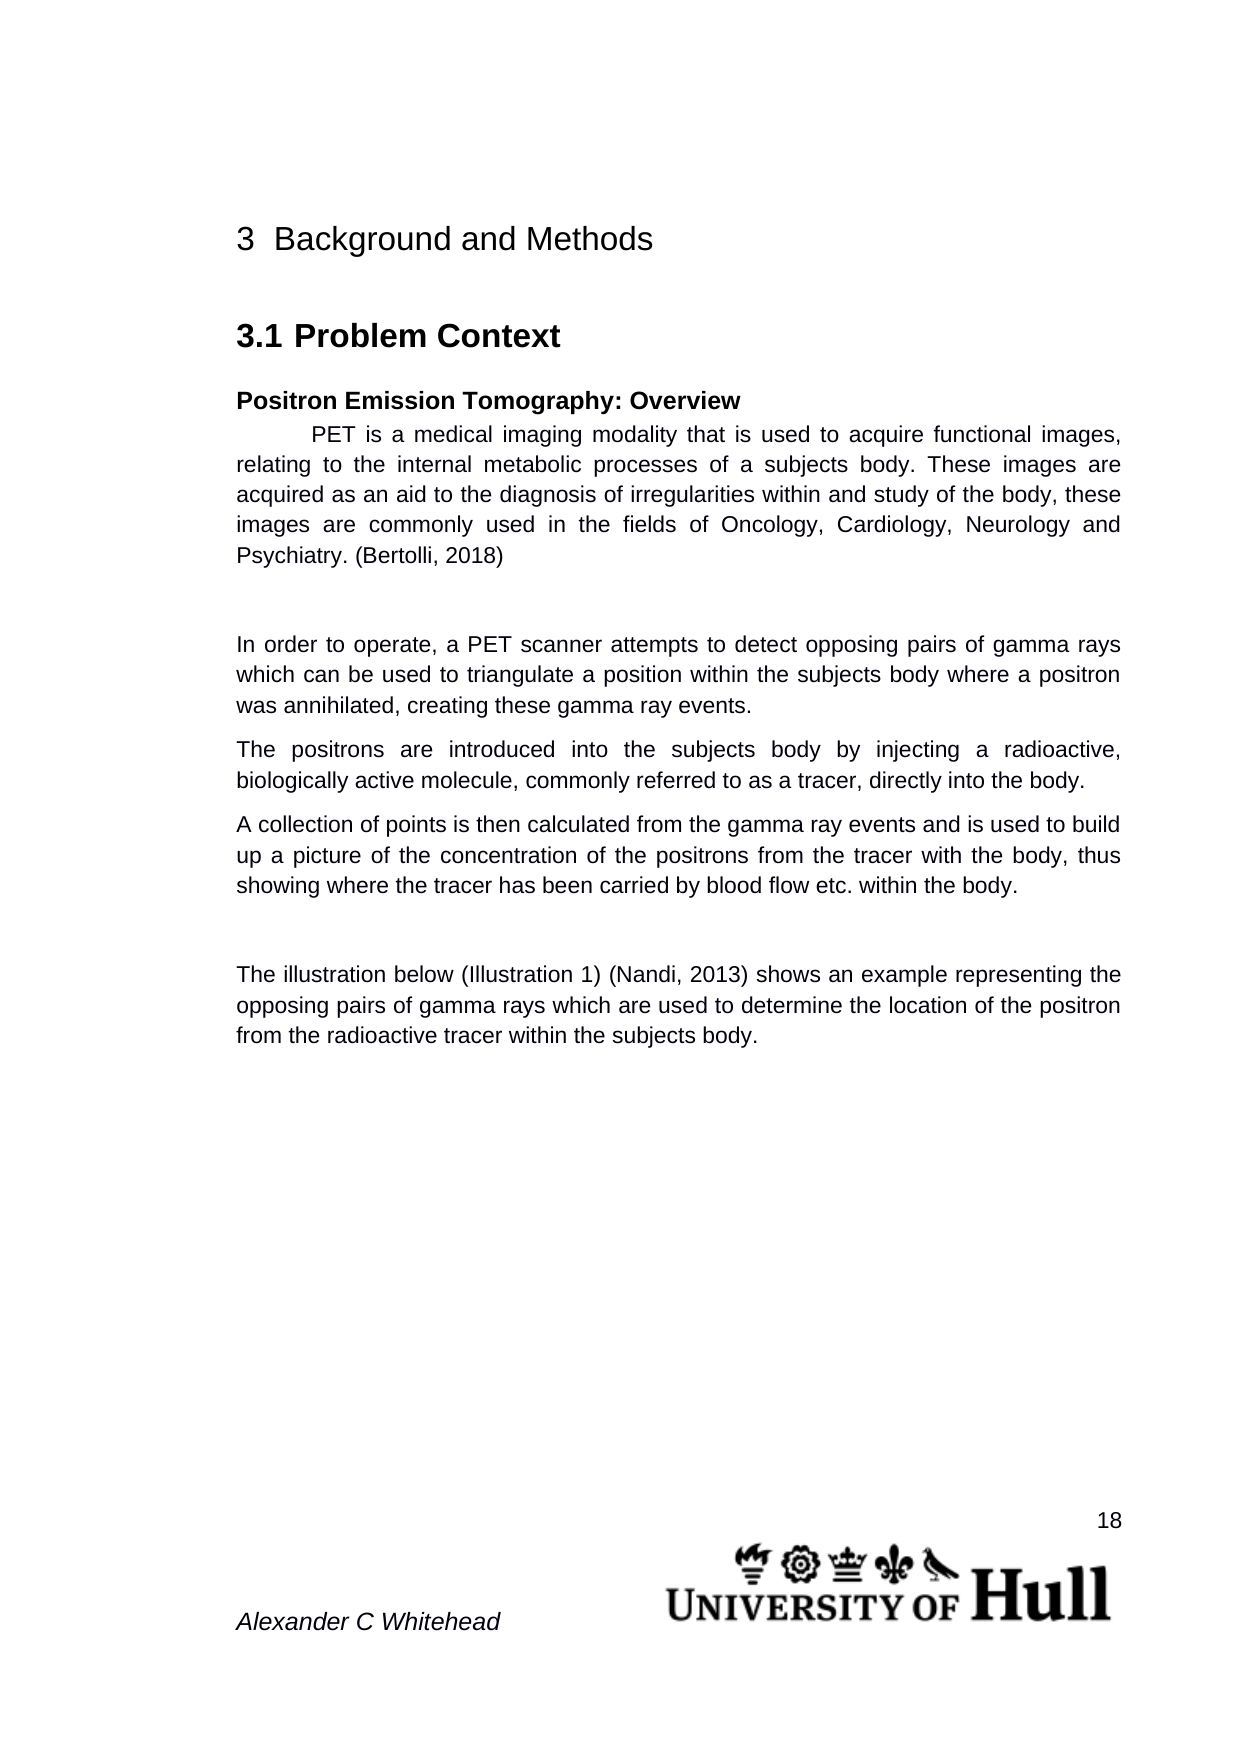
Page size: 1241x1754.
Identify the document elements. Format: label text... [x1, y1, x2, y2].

subtitle Positron Emission Tomography: Overview [236, 386, 1122, 414]
text The positrons are introduced into the subjects body by injecting a radioactive, biologically active molecule, commonly referred to as a tracer, directly into the body. [236, 736, 1122, 793]
text PET is a medical imaging modality that is used to acquire functional images, relating to the internal metabolic processes of a subjects body. These images are acquired as an aid to the diagnosis of irregularities within and study of the body, these images are commonly used in the fields of Oncology, Cardiology, Neurology and Psychiatry. (Bertolli, 2018)⁠ [236, 421, 1122, 568]
subtitle Problem Context [236, 316, 1122, 354]
text In order to operate, a PET scanner attempts to detect opposing pairs of gamma rays which can be used to triangulate a position within the subjects body where a positron was annihilated, creating these gamma ray events. [236, 631, 1122, 718]
text A collection of points is then calculated from the gamma ray events and is used to build up a picture of the concentration of the positrons from the tracer with the body, thus showing where the tracer has been carried by blood flow etc. within the body. [236, 811, 1122, 898]
text The illustration below (Illustration 1) (Nandi, 2013) shows an example representing the opposing pairs of gamma rays which are used to determine the location of the positron from the radioactive tracer within the subjects body. [236, 961, 1122, 1048]
picture [659, 1533, 1119, 1631]
subtitle Background and Methods [236, 219, 1122, 258]
